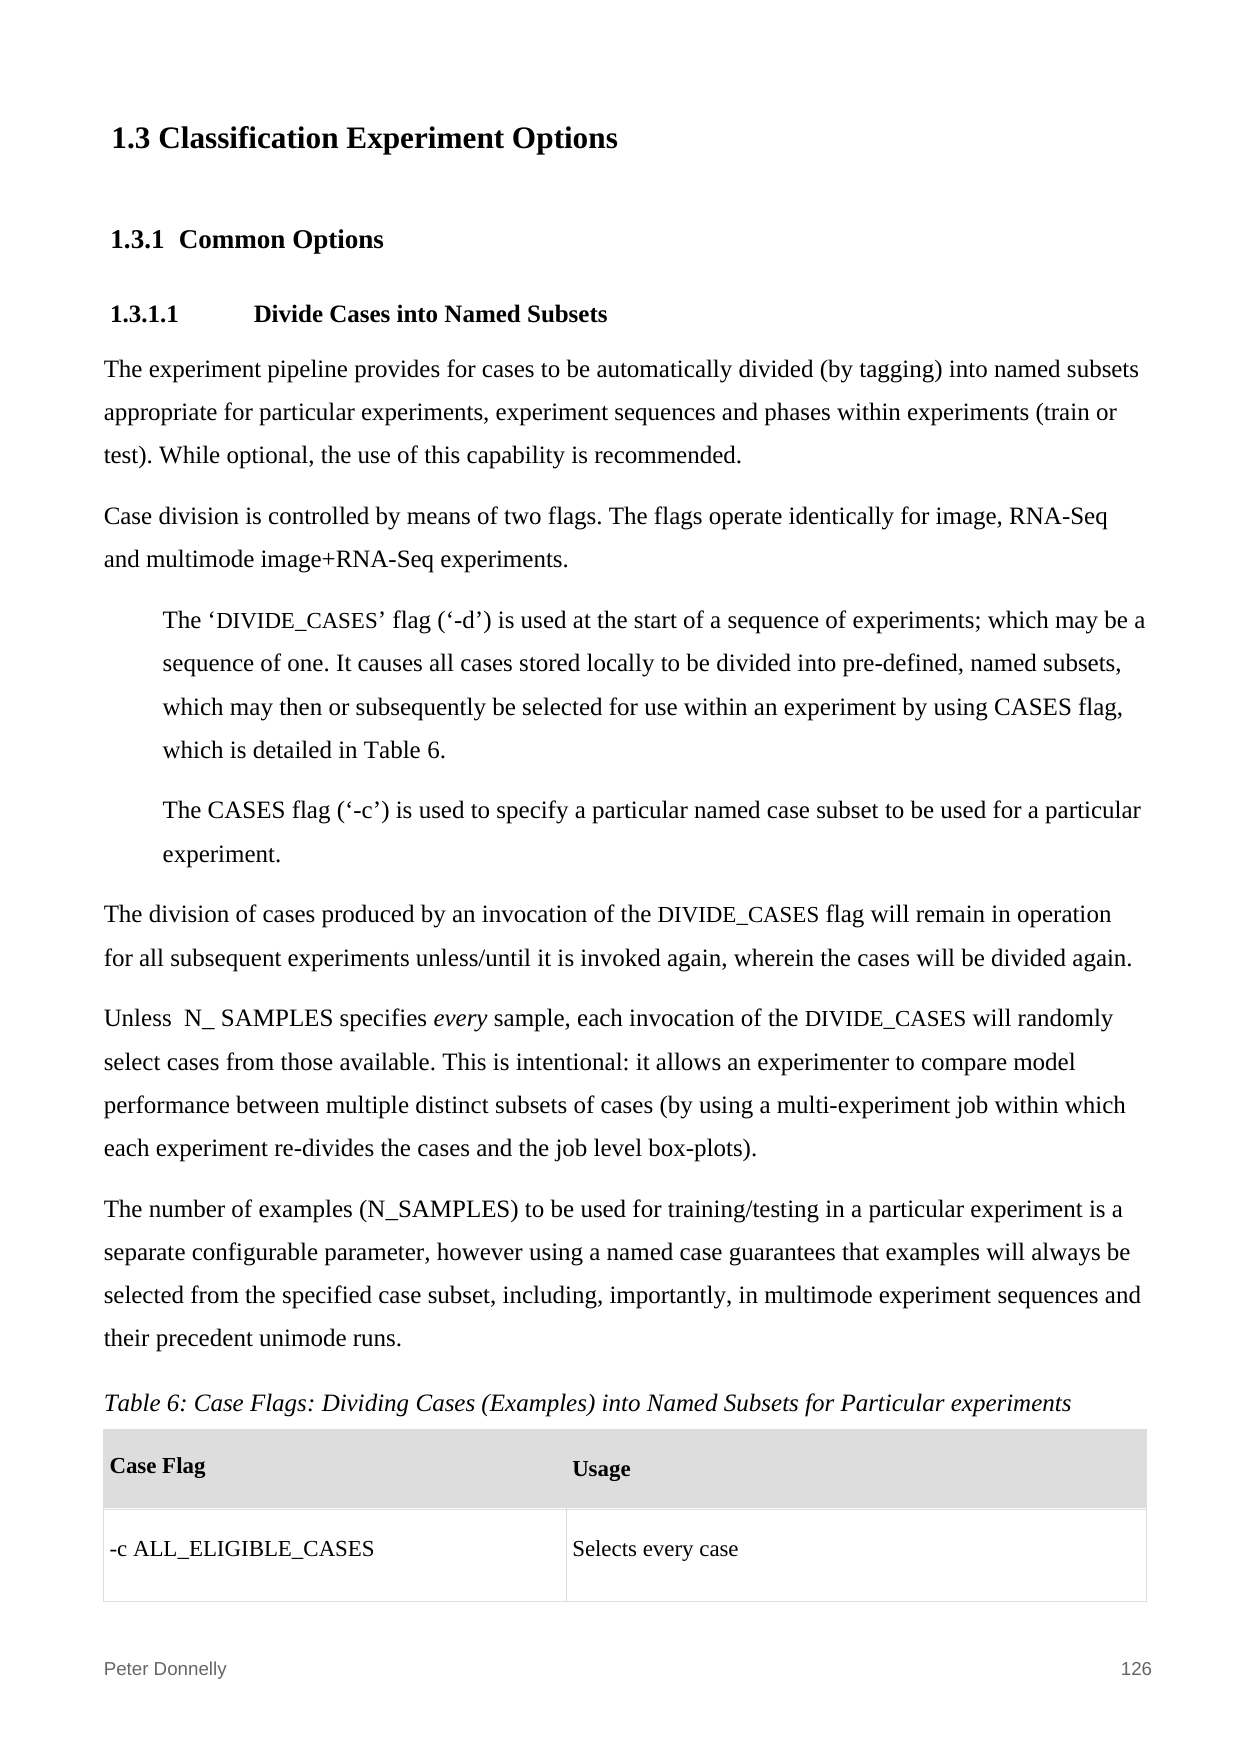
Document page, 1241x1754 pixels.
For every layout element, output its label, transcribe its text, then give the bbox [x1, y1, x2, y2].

text The experiment pipeline provides for cases to be automatically divided (by tagging) into named subsets appropriate for particular experiments, experiment sequences and phases within experiments (train or test). While optional, the use of this capability is recommended. [103, 354, 1146, 469]
text Table 6: Case Flags: Dividing Cases (Examples) into Named Subsets for Particular experiments [103, 1388, 1146, 1416]
text Case division is controlled by means of two flags. The flags operate identically for image, RNA-Seq and multimode image+RNA-Seq experiments. [103, 501, 1146, 573]
text The CASES flag (‘-c’) is used to specify a particular named case subset to be used for a particular experiment. [162, 796, 1146, 867]
text Unless N_ SAMPLES specifies every sample, each invocation of the DIVIDE_CASES will randomly select cases from those available. This is intentional: it allows an experimenter to compare model performance between multiple distinct subsets of cases (by using a multi-experiment job within which each experiment re-divides the cases and the job level box-plots). [103, 1003, 1146, 1162]
table_header Case Flag [104, 1430, 566, 1508]
table_cell Selects every case [567, 1510, 1146, 1601]
table_cell -c ALL_ELIGIBLE_CASES [104, 1510, 566, 1601]
text The division of cases produced by an invocation of the DIVIDE_CASES flag will remain in operation for all subsequent experiments unless/until it is invoked again, wherein the cases will be divided again. [103, 899, 1146, 971]
text The ‘DIVIDE_CASES’ flag (‘-d’) is used at the start of a sequence of experiments; which may be a sequence of one. It causes all cases stored locally to be divided into pre-defined, named subsets, which may then or subsequently be selected for use within an experiment by using CASES flag, which is detailed in Table 6. [162, 605, 1146, 763]
subtitle Classification Experiment Options [103, 120, 1146, 156]
subtitle Divide Cases into Named Subsets [103, 299, 1146, 328]
text The number of examples (N_SAMPLES) to be used for training/testing in a particular experiment is a separate configurable parameter, however using a named case guarantees that examples will always be selected from the specified case subset, including, importantly, in multimode experiment sequences and their precedent unimode runs. [103, 1194, 1146, 1352]
subtitle Common Options [103, 224, 1146, 255]
table_header Usage [567, 1430, 1146, 1508]
